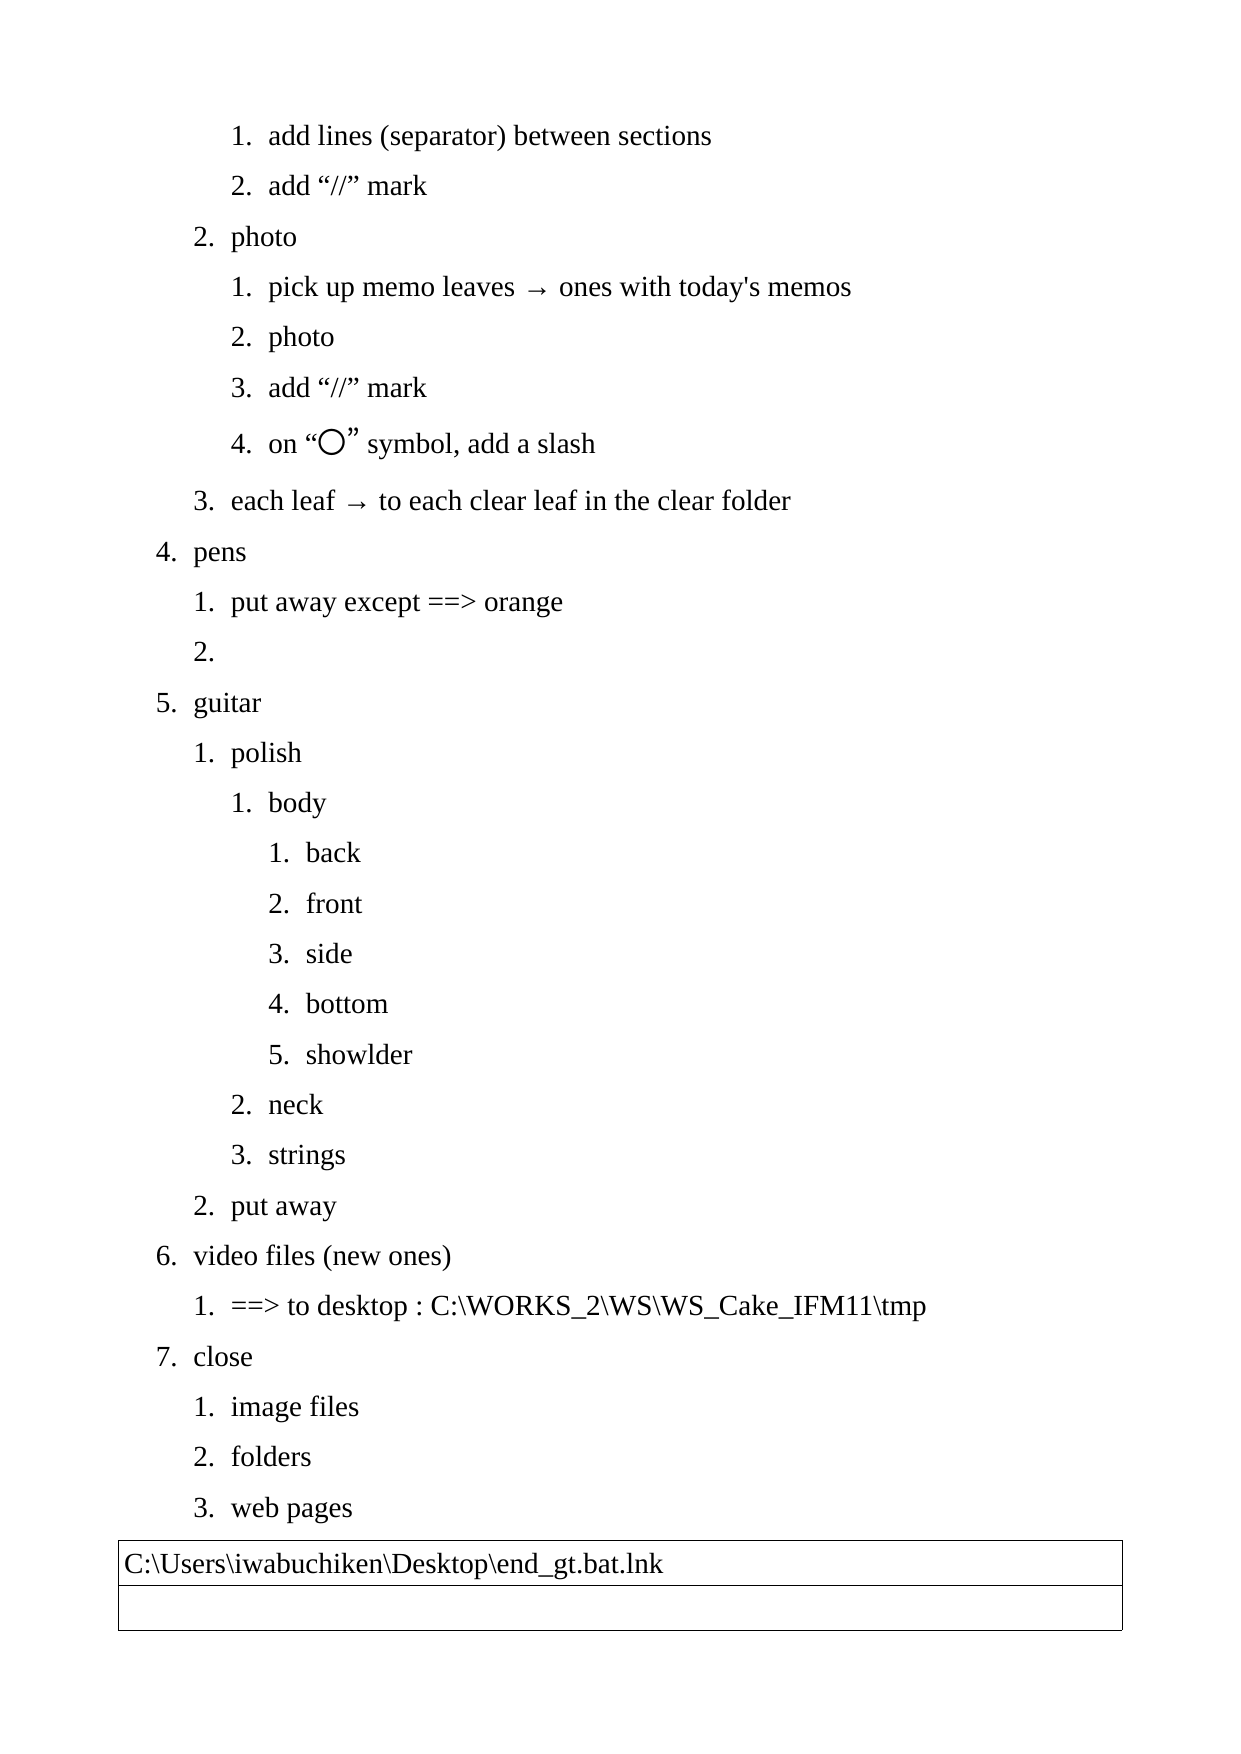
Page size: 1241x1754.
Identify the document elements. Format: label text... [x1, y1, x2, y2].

list photo [193, 219, 1122, 252]
list ==> to desktop : C:\WORKS_2\WS\WS_Cake_IFM11\tmp [193, 1288, 1122, 1322]
list back [268, 836, 1122, 869]
list front [268, 886, 1122, 919]
list body [231, 785, 1122, 819]
list polish [193, 735, 1122, 768]
list photo [231, 319, 1122, 353]
list side [268, 936, 1122, 970]
list put away [193, 1188, 1122, 1221]
list image files [193, 1389, 1122, 1423]
list put away except ==> orange [193, 584, 1122, 618]
list add “//” mark [231, 168, 1122, 202]
list folders [193, 1439, 1122, 1473]
list guitar [156, 685, 1122, 718]
list close [156, 1339, 1122, 1372]
list pick up memo leaves → ones with today's memos [231, 269, 1122, 303]
list strings [231, 1137, 1122, 1171]
list video files (new ones) [156, 1238, 1122, 1272]
list neck [231, 1087, 1122, 1121]
list showlder [268, 1037, 1122, 1070]
list pens [156, 534, 1122, 567]
list add lines (separator) between sections [231, 118, 1122, 152]
list bottom [268, 987, 1122, 1020]
list on “〇” symbol, add a slash [231, 420, 1122, 462]
table_header C:\Users\iwabuchiken\Desktop\end_gt.bat.lnk [119, 1541, 1122, 1585]
list add “//” mark [231, 370, 1122, 403]
list each leaf → to each clear leaf in the clear folder [193, 483, 1122, 517]
table_cell [119, 1586, 1122, 1630]
list web pages [193, 1490, 1122, 1523]
